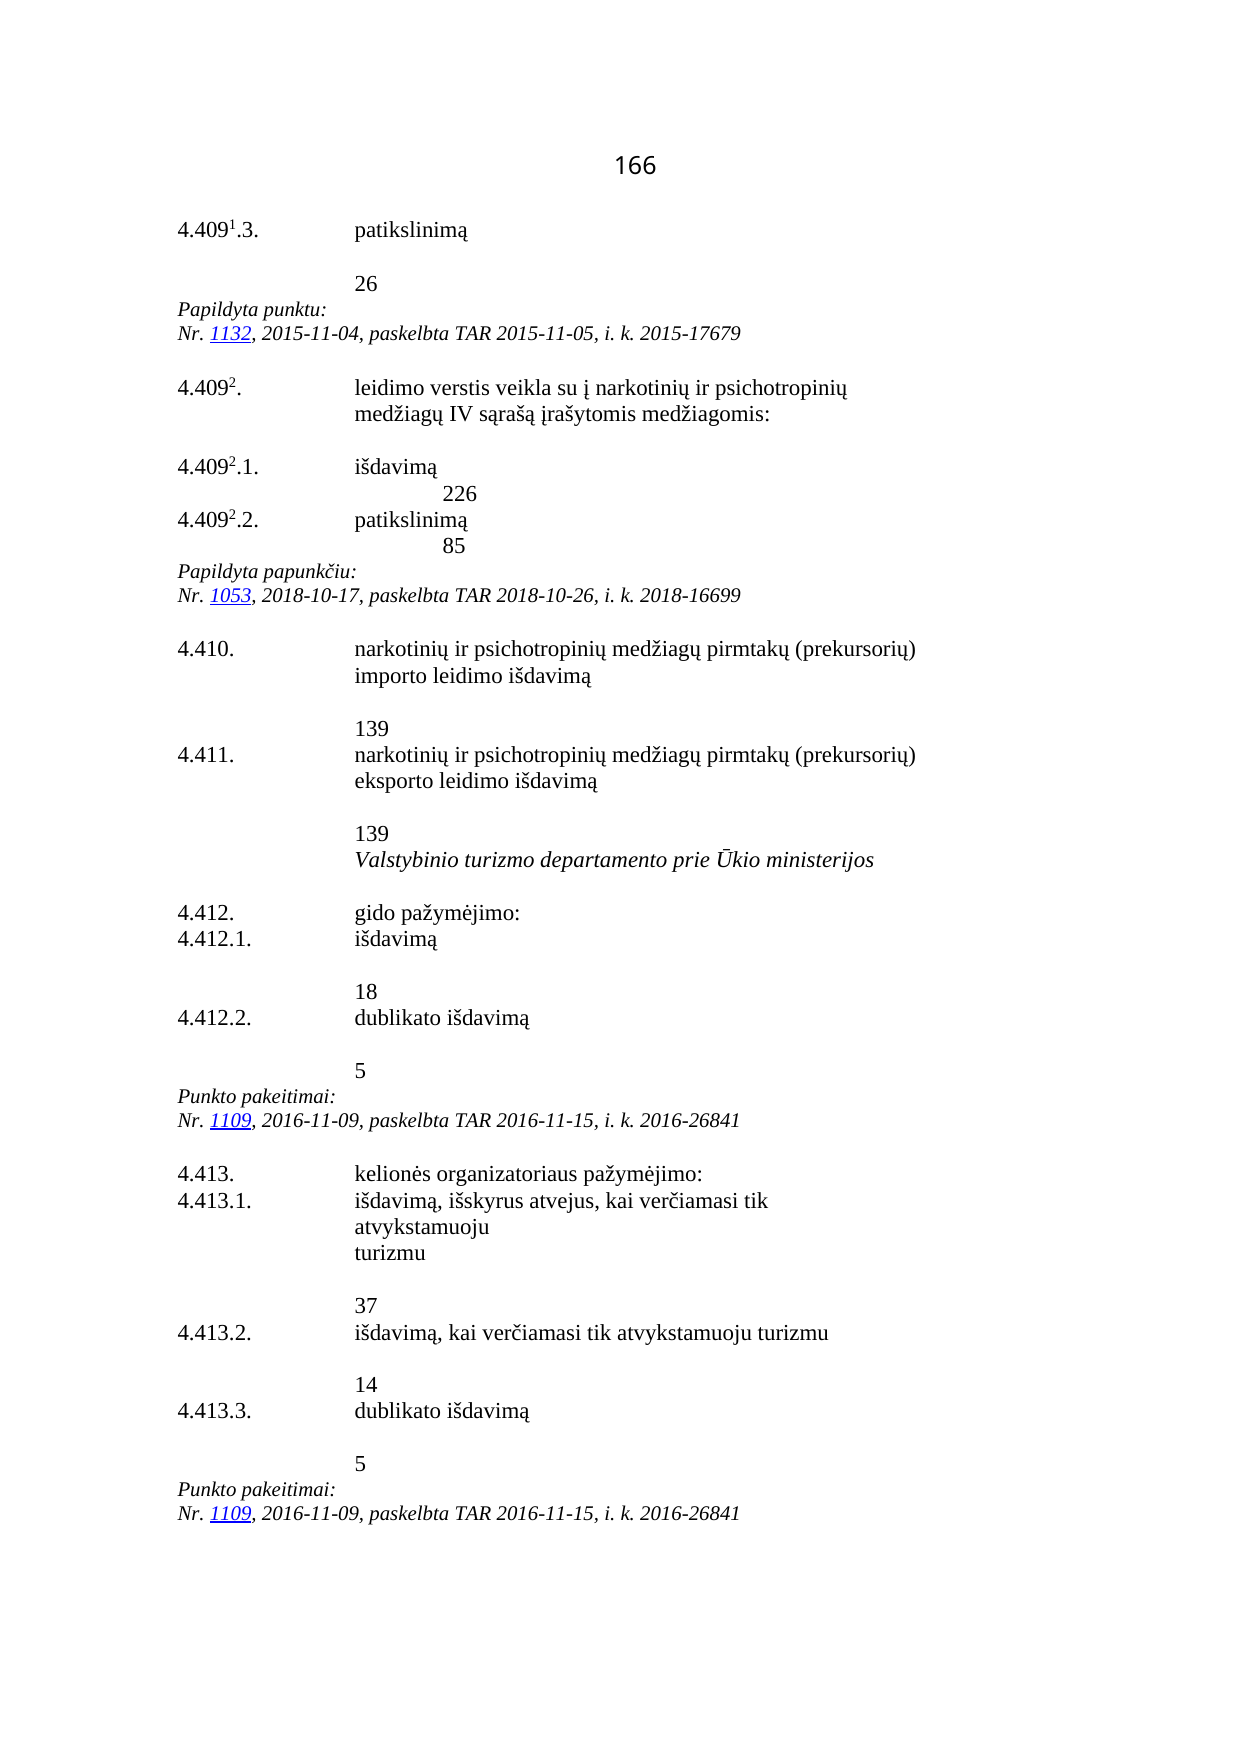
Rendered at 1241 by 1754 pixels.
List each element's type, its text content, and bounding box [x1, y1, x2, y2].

text Nr. 1109, 2016-11-09, paskelbta TAR 2016-11-15, i. k. 2016-26841 [177, 1501, 1093, 1525]
text importo leidimo išdavimą 139 [354, 662, 945, 741]
text 4.4092. leidimo verstis veikla su į narkotinių ir psichotropinių medžiagų IV sąrašą įrašytomis medžiagomis: [177, 374, 857, 453]
text 4.413.1. išdavimą, išskyrus atvejus, kai verčiamasi tik atvykstamuoju [177, 1187, 892, 1239]
text Nr. 1109, 2016-11-09, paskelbta TAR 2016-11-15, i. k. 2016-26841 [177, 1108, 1093, 1132]
text 4.4092.2. patikslinimą 85 [177, 506, 857, 559]
text Punkto pakeitimai: [177, 1477, 1093, 1501]
text Papildyta punktu: [177, 297, 1093, 321]
text Nr. 1053, 2018-10-17, paskelbta TAR 2018-10-26, i. k. 2018-16699 [177, 583, 1093, 607]
text 4.4091.3. patikslinimą 26 [177, 216, 945, 297]
text Punkto pakeitimai: [177, 1083, 1093, 1108]
text Papildyta papunkčiu: [177, 559, 1093, 583]
text 4.412. gido pažymėjimo: [177, 899, 892, 925]
text 4.413.3. dublikato išdavimą 5 [177, 1398, 892, 1477]
text 4.413. kelionės organizatoriaus pažymėjimo: [177, 1160, 892, 1187]
text turizmu 37 [354, 1239, 892, 1318]
text 4.411. narkotinių ir psichotropinių medžiagų pirmtakų (prekursorių) [177, 741, 945, 767]
text 4.412.1. išdavimą 18 [177, 925, 892, 1004]
text 4.410. narkotinių ir psichotropinių medžiagų pirmtakų (prekursorių) [177, 636, 945, 662]
text eksporto leidimo išdavimą 139 [354, 767, 945, 846]
text Valstybinio turizmo departamento prie Ūkio ministerijos [354, 846, 945, 899]
text Nr. 1132, 2015-11-04, paskelbta TAR 2015-11-05, i. k. 2015-17679 [177, 321, 1093, 345]
text 4.412.2. dublikato išdavimą 5 [177, 1004, 892, 1083]
text 4.4092.1. išdavimą 226 [177, 453, 857, 506]
text 4.413.2. išdavimą, kai verčiamasi tik atvykstamuoju turizmu 14 [177, 1318, 892, 1398]
